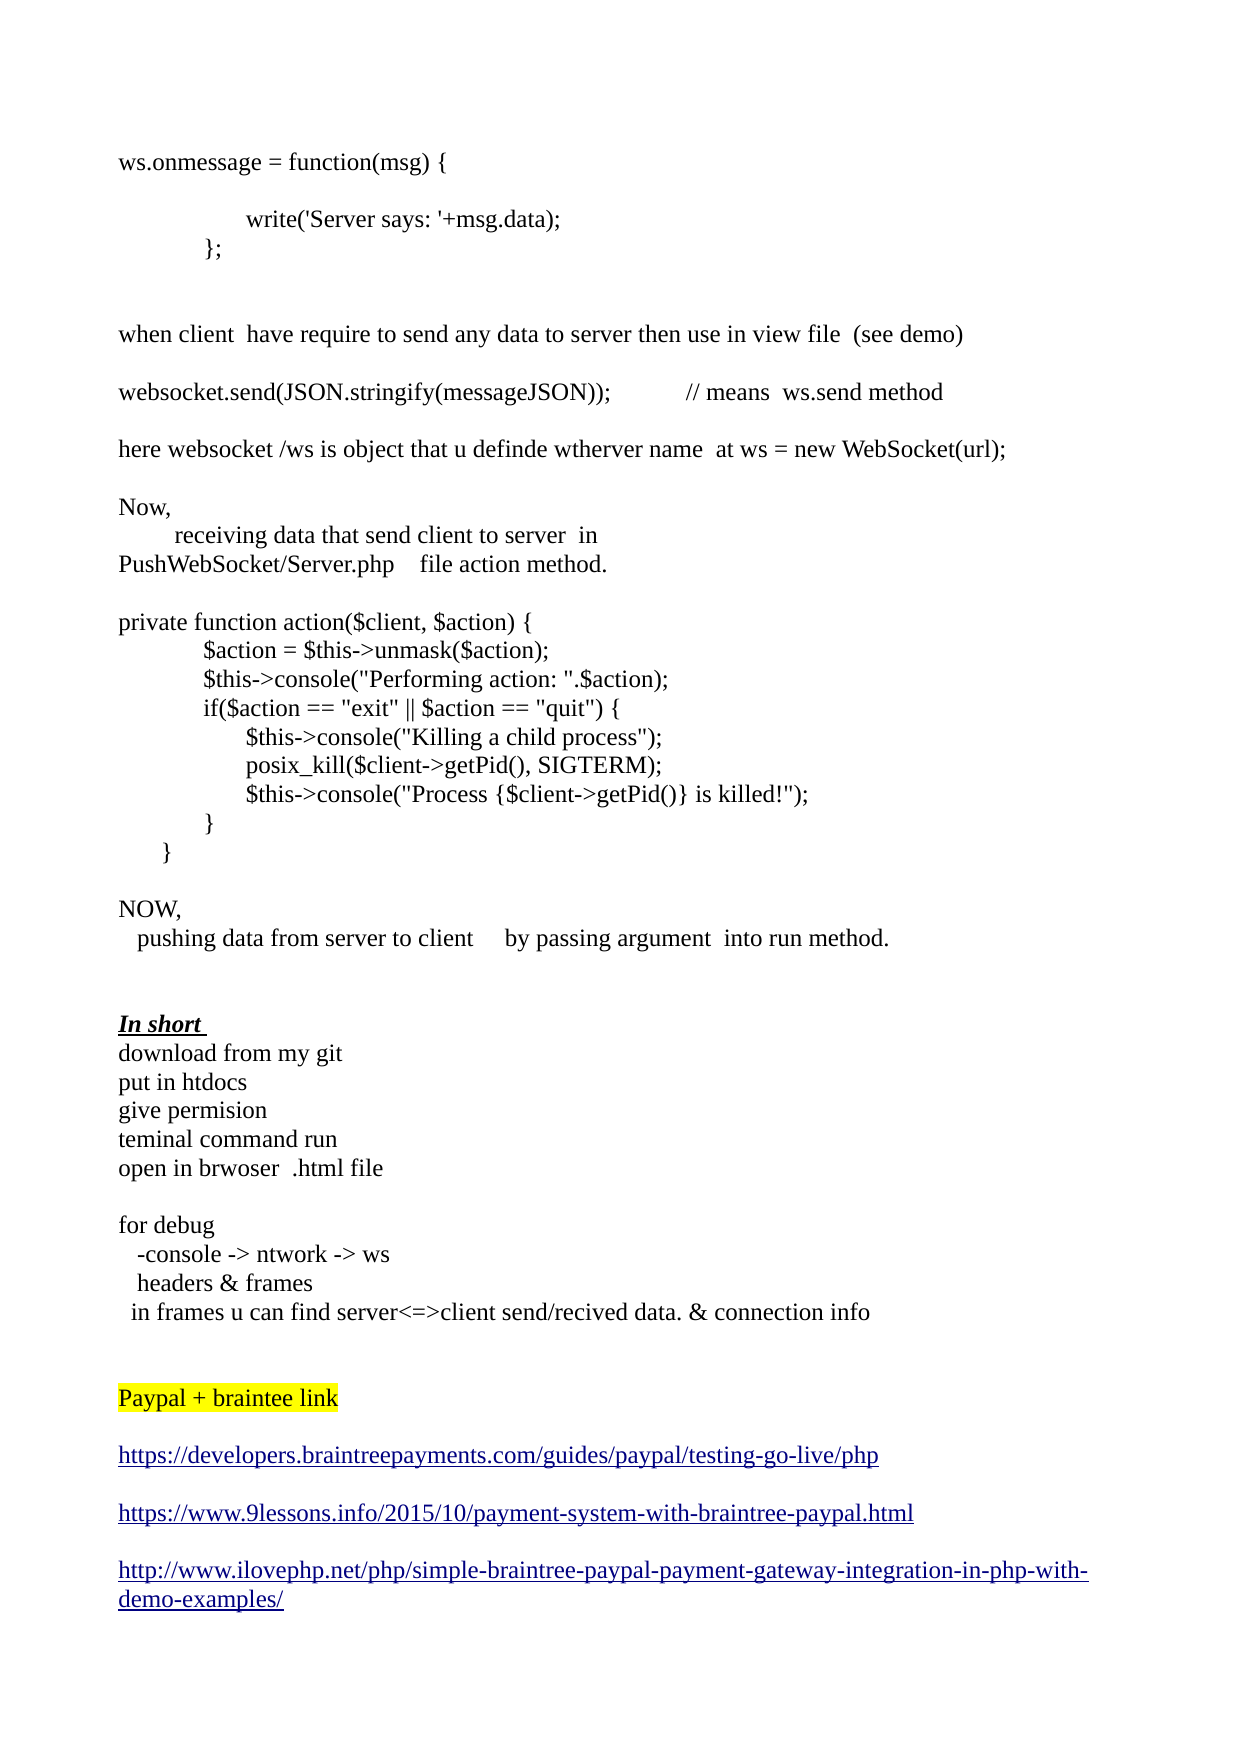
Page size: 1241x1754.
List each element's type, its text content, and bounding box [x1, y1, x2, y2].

text NOW, [118, 894, 1122, 923]
text http://www.ilovephp.net/php/simple-braintree-paypal-payment-gateway-integration-in-php-with-demo-examples/ [118, 1556, 1122, 1613]
text teminal command run [118, 1124, 1122, 1153]
text ws.onmessage = function(msg) { [118, 147, 1122, 176]
text $action = $this->unmask($action); [118, 636, 1122, 664]
text if($action == "exit" || $action == "quit") { [118, 693, 1122, 722]
text $this->console("Killing a child process"); [118, 722, 1122, 751]
text when client have require to send any data to server then use in view file (see demo) [118, 319, 1122, 348]
text Now, [118, 492, 1122, 521]
text https://developers.braintreepayments.com/guides/paypal/testing-go-live/php [118, 1441, 1122, 1469]
text in frames u can find server<=>client send/recived data. & connection info [118, 1297, 1122, 1326]
text headers & frames [118, 1268, 1122, 1297]
text } [118, 808, 1122, 837]
text $this->console("Process {$client->getPid()} is killed!"); [118, 779, 1122, 808]
text $this->console("Performing action: ".$action); [118, 664, 1122, 693]
text receiving data that send client to server in [118, 521, 1122, 549]
text PushWebSocket/Server.php file action method. [118, 549, 1122, 578]
text } [118, 837, 1122, 866]
text put in htdocs [118, 1067, 1122, 1096]
text pushing data from server to client by passing argument into run method. [118, 923, 1122, 952]
text posix_kill($client->getPid(), SIGTERM); [118, 751, 1122, 779]
text In short [118, 1009, 1122, 1038]
text here websocket /ws is object that u definde wtherver name at ws = new WebSocket(url); [118, 434, 1122, 463]
text for debug [118, 1211, 1122, 1239]
text Paypal + braintee link [118, 1383, 1122, 1412]
text download from my git [118, 1038, 1122, 1067]
text https://www.9lessons.info/2015/10/payment-system-with-braintree-paypal.html [118, 1498, 1122, 1527]
text -console -> ntwork -> ws [118, 1239, 1122, 1268]
text open in brwoser .html file [118, 1153, 1122, 1182]
text }; [118, 233, 1122, 262]
text write('Server says: '+msg.data); [118, 204, 1122, 233]
text websocket.send(JSON.stringify(messageJSON)); // means ws.send method [118, 377, 1122, 406]
text give permision [118, 1096, 1122, 1124]
text private function action($client, $action) { [118, 607, 1122, 636]
